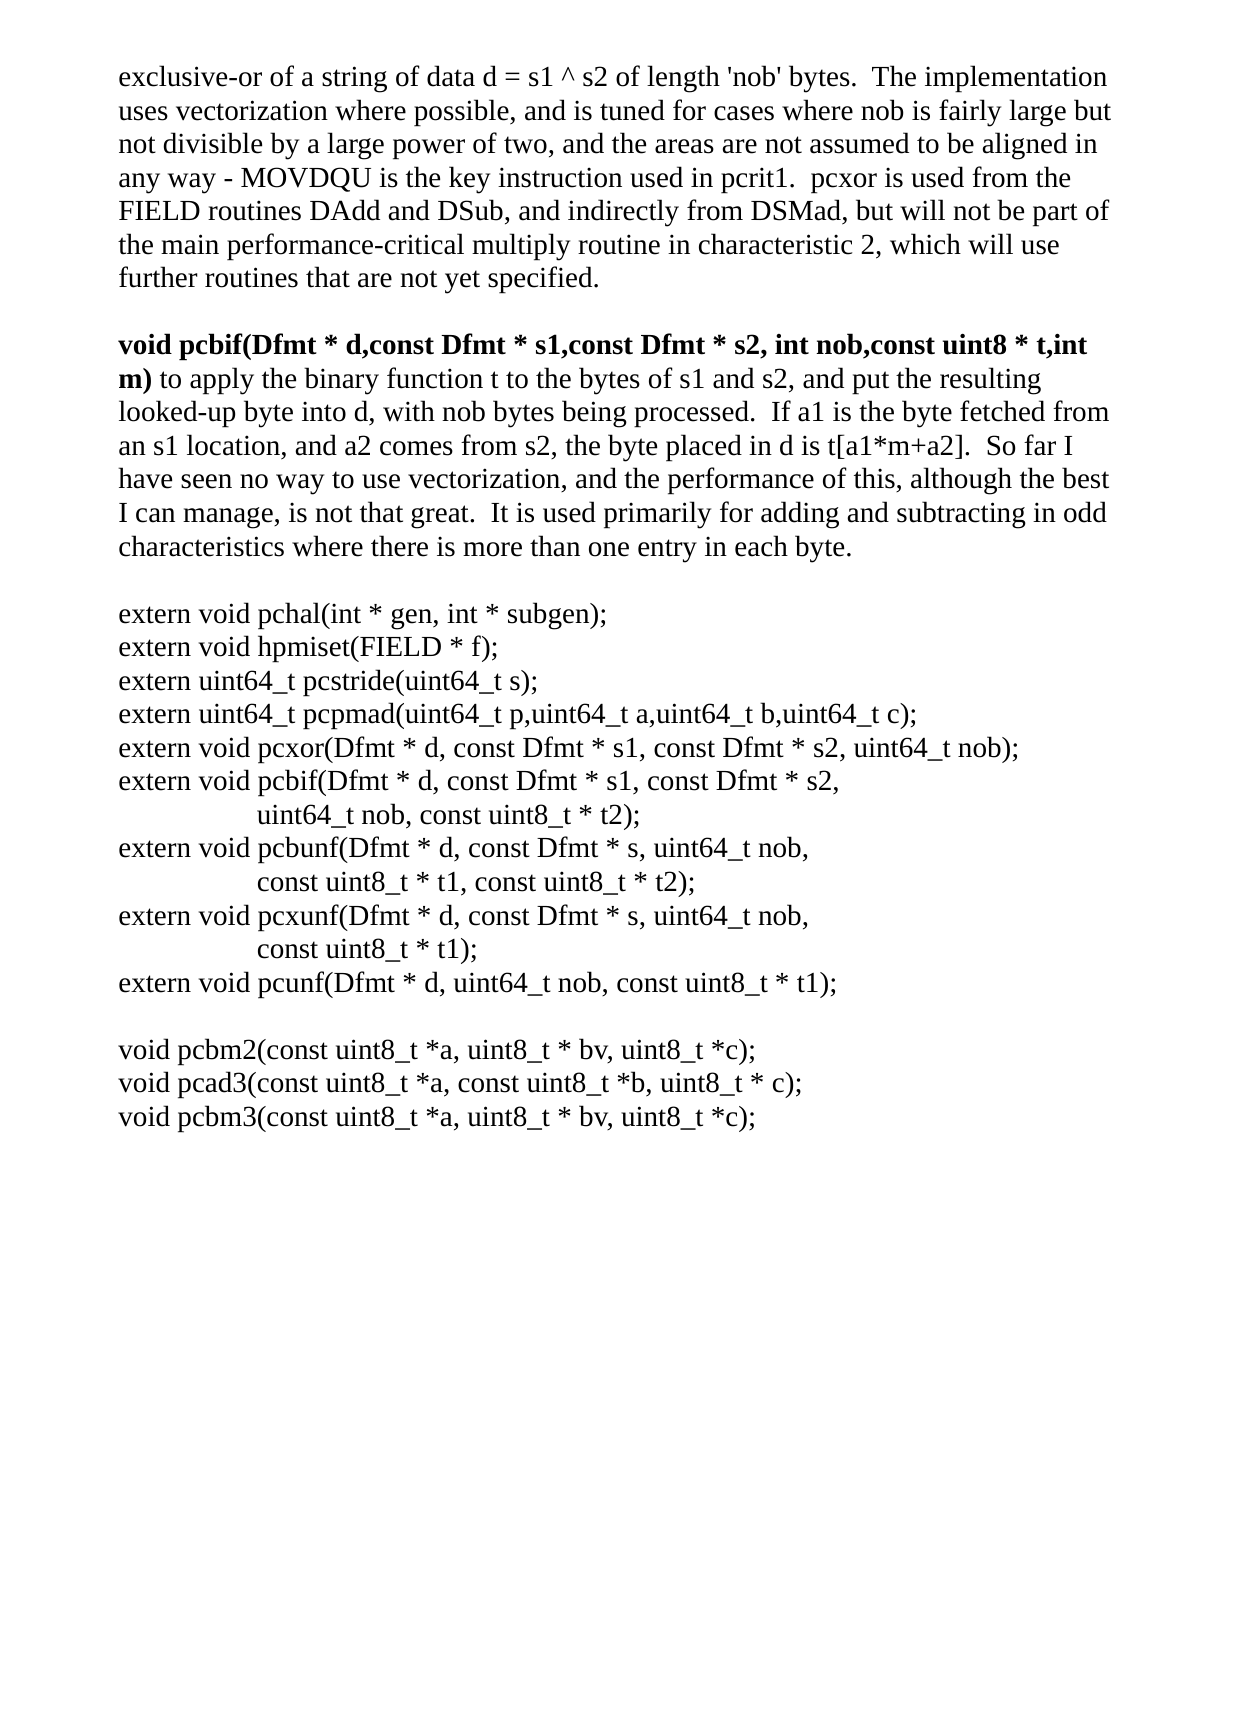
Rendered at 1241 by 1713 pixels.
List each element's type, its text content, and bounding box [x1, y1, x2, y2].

text void pcbif(Dfmt * d,const Dfmt * s1,const Dfmt * s2, int nob,const uint8 * t,int m) to apply the binary function t to the bytes of s1 and s2, and put the resulting looked-up byte into d, with nob bytes being processed. If a1 is the byte fetched from an s1 location, and a2 comes from s2, the byte placed in d is t[a1*m+a2]. So far I have seen no way to use vectorization, and the performance of this, although the best I can manage, is not that great. It is used primarily for adding and subtracting in odd characteristics where there is more than one entry in each byte. [118, 327, 1122, 562]
text extern void pcxunf(Dfmt * d, const Dfmt * s, uint64_t nob, [118, 898, 1122, 931]
text const uint8_t * t1); [118, 931, 1122, 965]
text extern uint64_t pcstride(uint64_t s); [118, 663, 1122, 696]
text void pcbm2(const uint8_t *a, uint8_t * bv, uint8_t *c); [118, 1032, 1122, 1065]
text extern void pcbunf(Dfmt * d, const Dfmt * s, uint64_t nob, [118, 831, 1122, 864]
text extern void hpmiset(FIELD * f); [118, 629, 1122, 663]
text extern void pcbif(Dfmt * d, const Dfmt * s1, const Dfmt * s2, [118, 763, 1122, 797]
text void pcad3(const uint8_t *a, const uint8_t *b, uint8_t * c); [118, 1065, 1122, 1099]
text extern void pchal(int * gen, int * subgen); [118, 596, 1122, 629]
text void pcbm3(const uint8_t *a, uint8_t * bv, uint8_t *c); [118, 1099, 1122, 1132]
text extern uint64_t pcpmad(uint64_t p,uint64_t a,uint64_t b,uint64_t c); [118, 696, 1122, 730]
text extern void pcxor(Dfmt * d, const Dfmt * s1, const Dfmt * s2, uint64_t nob); [118, 730, 1122, 763]
text uint64_t nob, const uint8_t * t2); [118, 797, 1122, 831]
text exclusive-or of a string of data d = s1 ^ s2 of length 'nob' bytes. The implementation uses vectorization where possible, and is tuned for cases where nob is fairly large but not divisible by a large power of two, and the areas are not assumed to be aligned in any way - MOVDQU is the key instruction used in pcrit1. pcxor is used from the FIELD routines DAdd and DSub, and indirectly from DSMad, but will not be part of the main performance-critical multiply routine in characteristic 2, which will use further routines that are not yet specified. [118, 59, 1122, 294]
text const uint8_t * t1, const uint8_t * t2); [118, 864, 1122, 898]
text extern void pcunf(Dfmt * d, uint64_t nob, const uint8_t * t1); [118, 965, 1122, 998]
